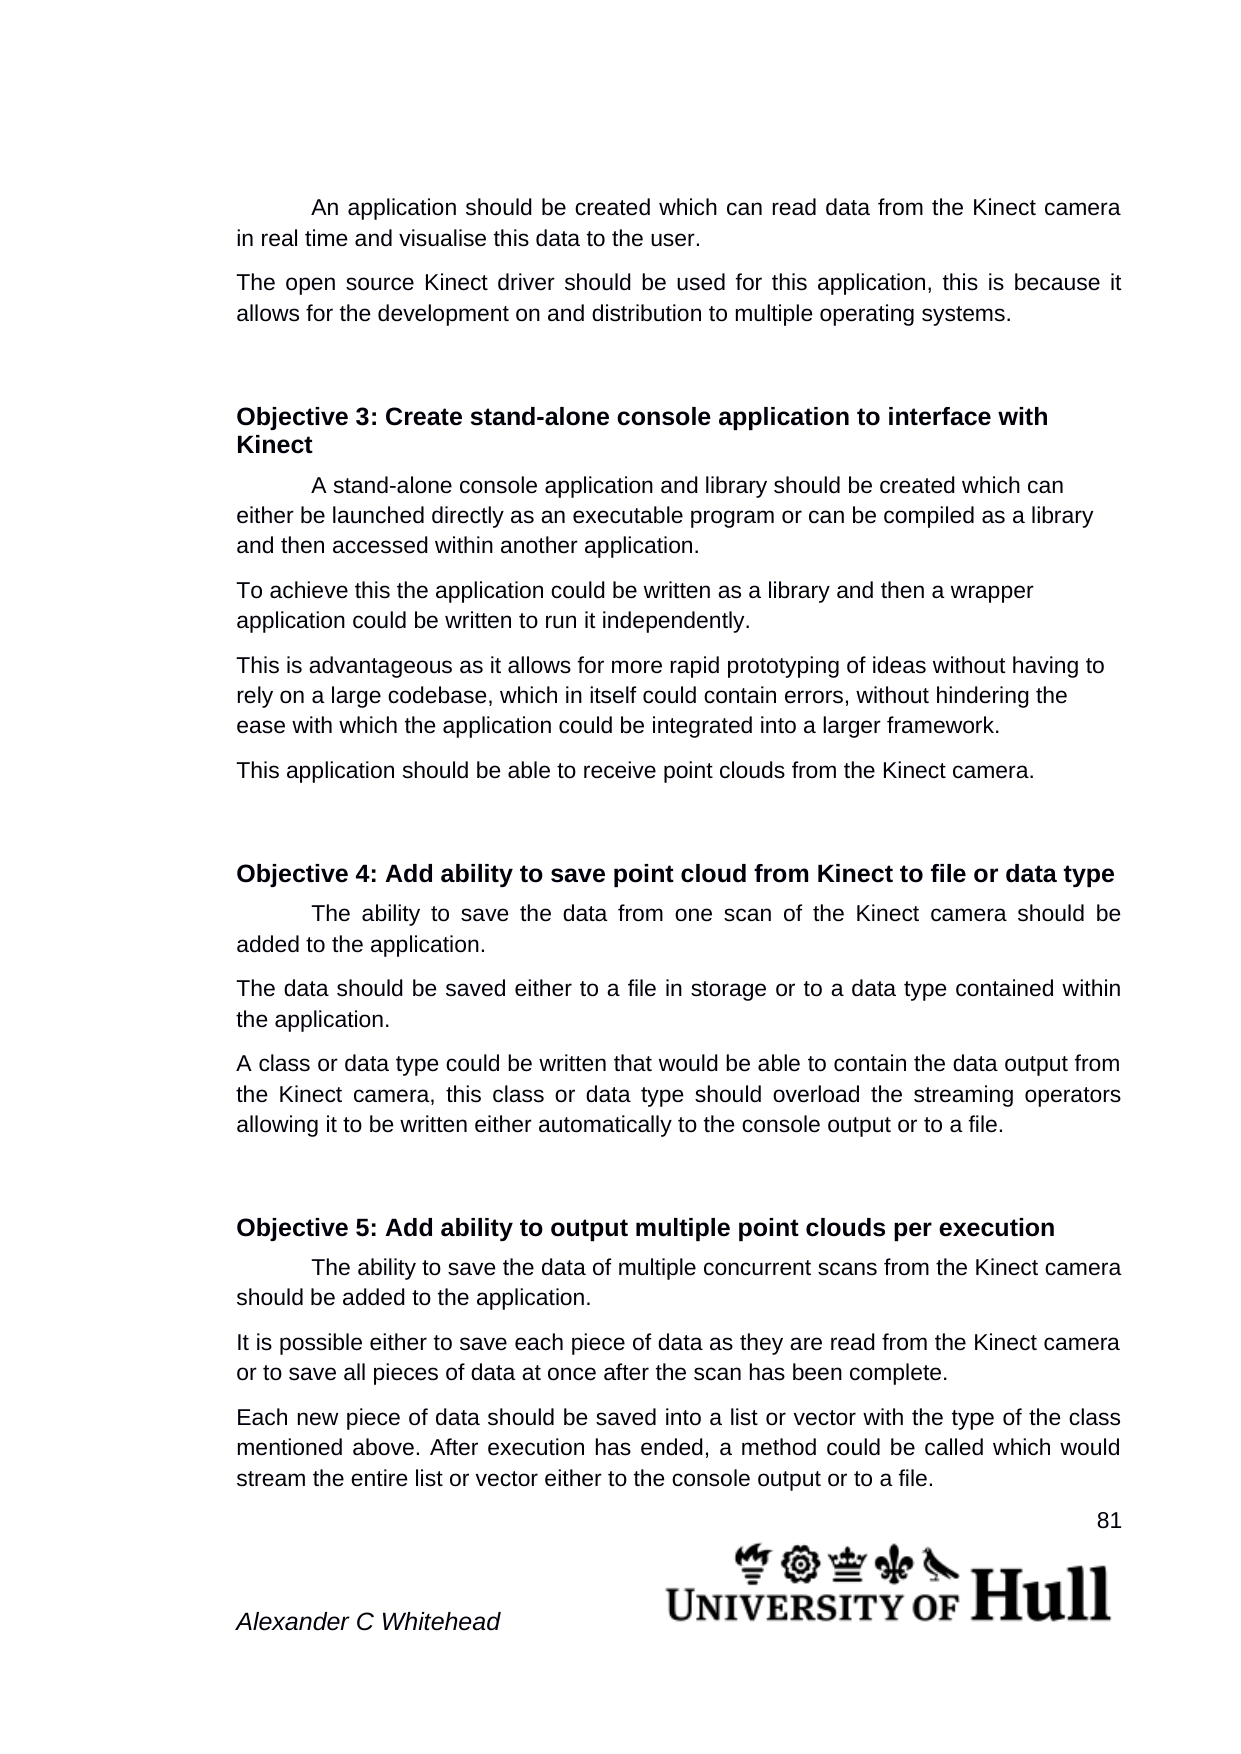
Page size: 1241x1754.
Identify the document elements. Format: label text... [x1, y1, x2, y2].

picture [659, 1533, 1119, 1631]
text A stand-alone console application and library should be created which can either be launched directly as an executable program or can be compiled as a library and then accessed within another application. [236, 472, 1122, 558]
text Each new piece of data should be saved into a list or vector with the type of the class mentioned above. After execution has ended, a method could be called which would stream the entire list or vector either to the console output or to a file. [236, 1404, 1122, 1491]
text The open source Kinect driver should be used for this application, this is because it allows for the development on and distribution to multiple operating systems. [236, 269, 1122, 326]
text It is possible either to save each piece of data as they are read from the Kinect camera or to save all pieces of data at once after the scan has been complete. [236, 1329, 1122, 1386]
subtitle Objective 4: Add ability to save point cloud from Kinect to file or data type [236, 859, 1122, 888]
text This application should be able to receive point clouds from the Kinect camera. [236, 757, 1122, 783]
text The ability to save the data of multiple concurrent scans from the Kinect camera should be added to the application. [236, 1254, 1122, 1311]
text To achieve this the application could be written as a library and then a wrapper application could be written to run it independently. [236, 577, 1122, 633]
subtitle Objective 5: Add ability to output multiple point clouds per execution [236, 1213, 1122, 1242]
text An application should be created which can read data from the Kinect camera in real time and visualise this data to the user. [236, 194, 1122, 251]
text The data should be saved either to a file in storage or to a data type contained within the application. [236, 975, 1122, 1032]
text This is advantageous as it allows for more rapid prototyping of ideas without having to rely on a large codebase, which in itself could contain errors, without hindering the ease with which the application could be integrated into a larger framework. [236, 652, 1122, 739]
text A class or data type could be written that would be able to contain the data output from the Kinect camera, this class or data type should overload the streaming operators allowing it to be written either automatically to the console output or to a file. [236, 1050, 1122, 1137]
text The ability to save the data from one scan of the Kinect camera should be added to the application. [236, 900, 1122, 957]
subtitle Objective 3: Create stand-alone console application to interface with Kinect [236, 402, 1122, 459]
